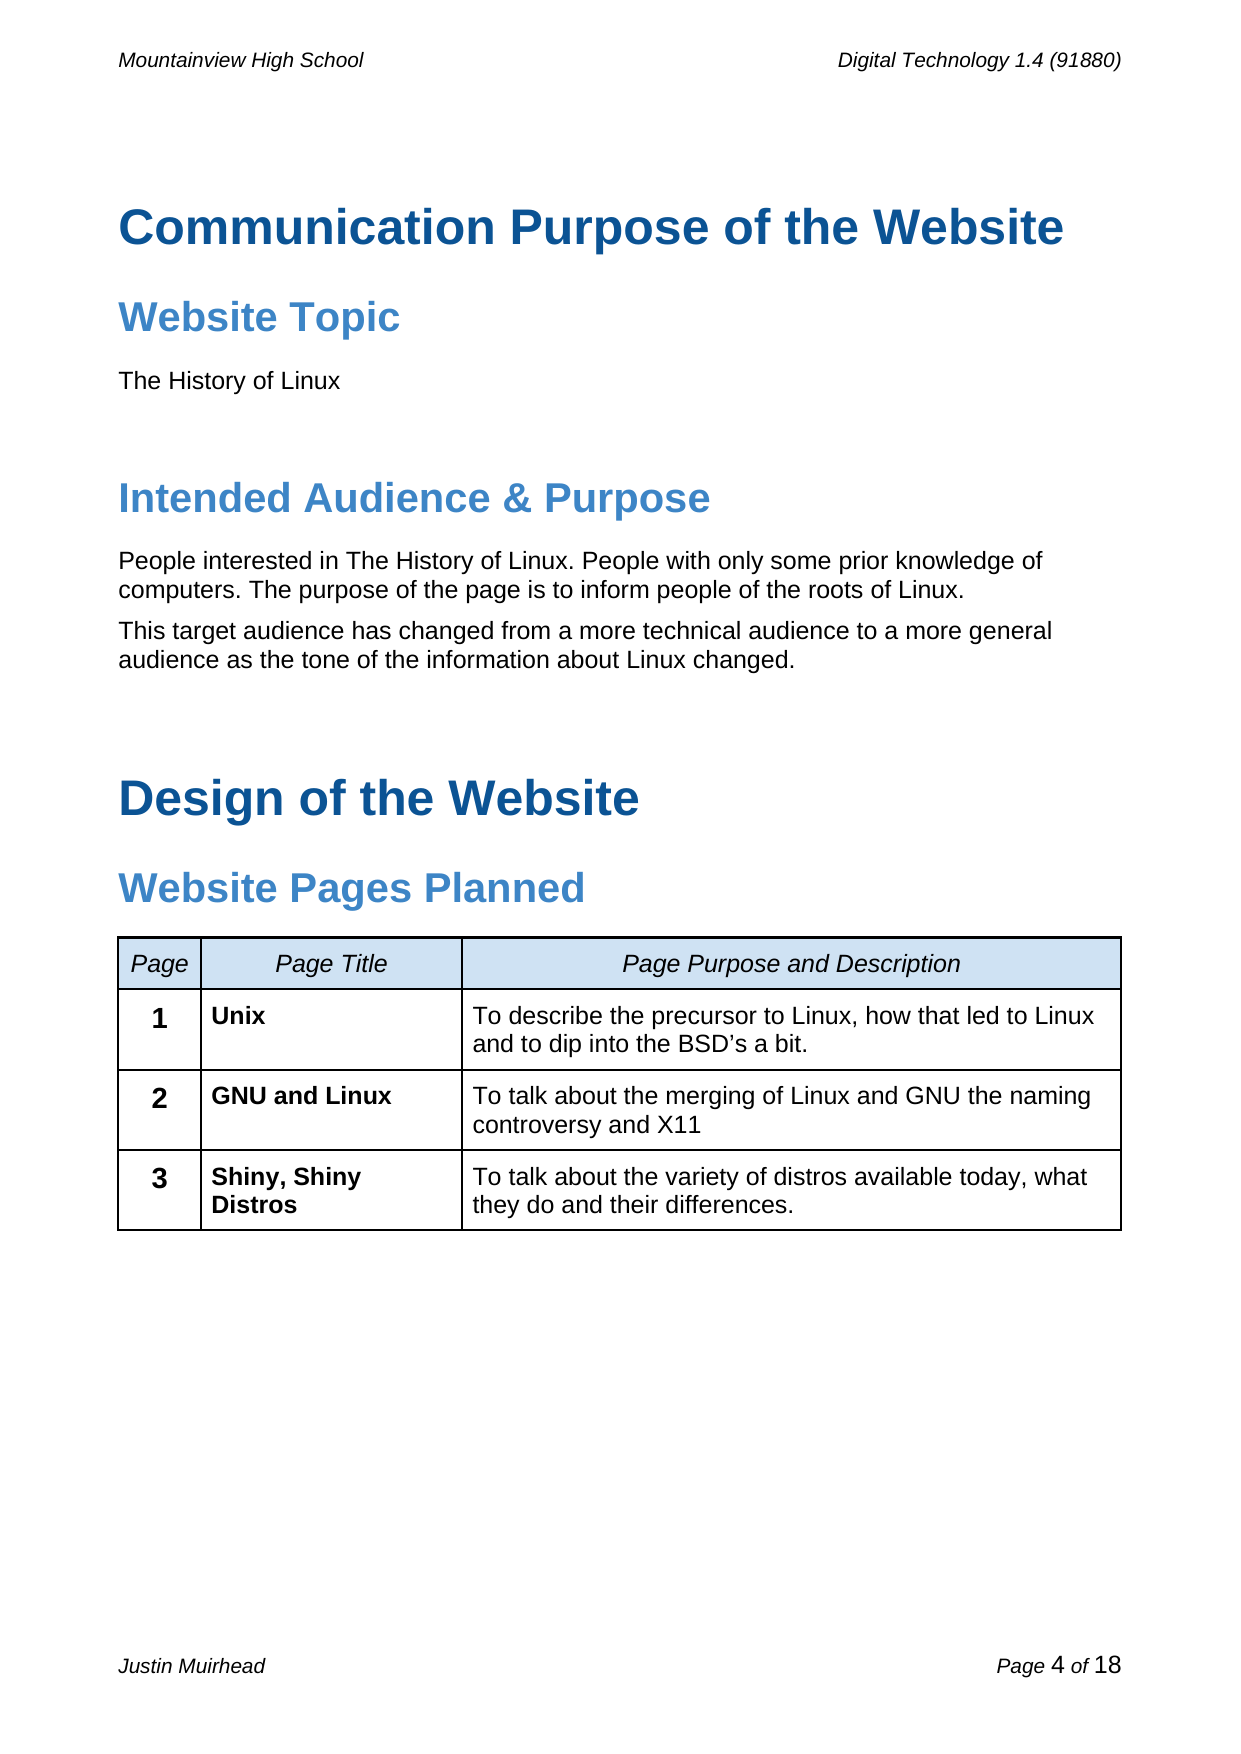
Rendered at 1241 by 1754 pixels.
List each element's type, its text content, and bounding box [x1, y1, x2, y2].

subtitle Website Topic [118, 293, 1122, 341]
table_cell To talk about the merging of Linux and GNU the naming controversy and X11 [463, 1071, 1120, 1149]
subtitle Intended Audience & Purpose [118, 473, 1122, 521]
subtitle Website Pages Planned [118, 863, 1122, 911]
table_header Page Title [202, 939, 461, 988]
table_header Page Purpose and Description [463, 939, 1120, 988]
table_cell Shiny, Shiny Distros [202, 1151, 461, 1229]
table_cell Unix [202, 990, 461, 1068]
table_cell 2 [119, 1071, 200, 1149]
table_cell 1 [119, 990, 200, 1068]
subtitle Design of the Website [118, 768, 1122, 826]
table_cell GNU and Linux [202, 1071, 461, 1149]
text This target audience has changed from a more technical audience to a more general audience as the tone of the information about Linux changed. [118, 616, 1122, 673]
table_header Page [119, 939, 200, 988]
text The History of Linux [118, 366, 1122, 394]
subtitle Communication Purpose of the Website [118, 198, 1122, 255]
table_cell To describe the precursor to Linux, how that led to Linux and to dip into the BSD’s a bit. [463, 990, 1120, 1068]
text People interested in The History of Linux. People with only some prior knowledge of computers. The purpose of the page is to inform people of the roots of Linux. [118, 546, 1122, 603]
table_cell To talk about the variety of distros available today, what they do and their differences. [463, 1151, 1120, 1229]
table_cell 3 [119, 1151, 200, 1229]
